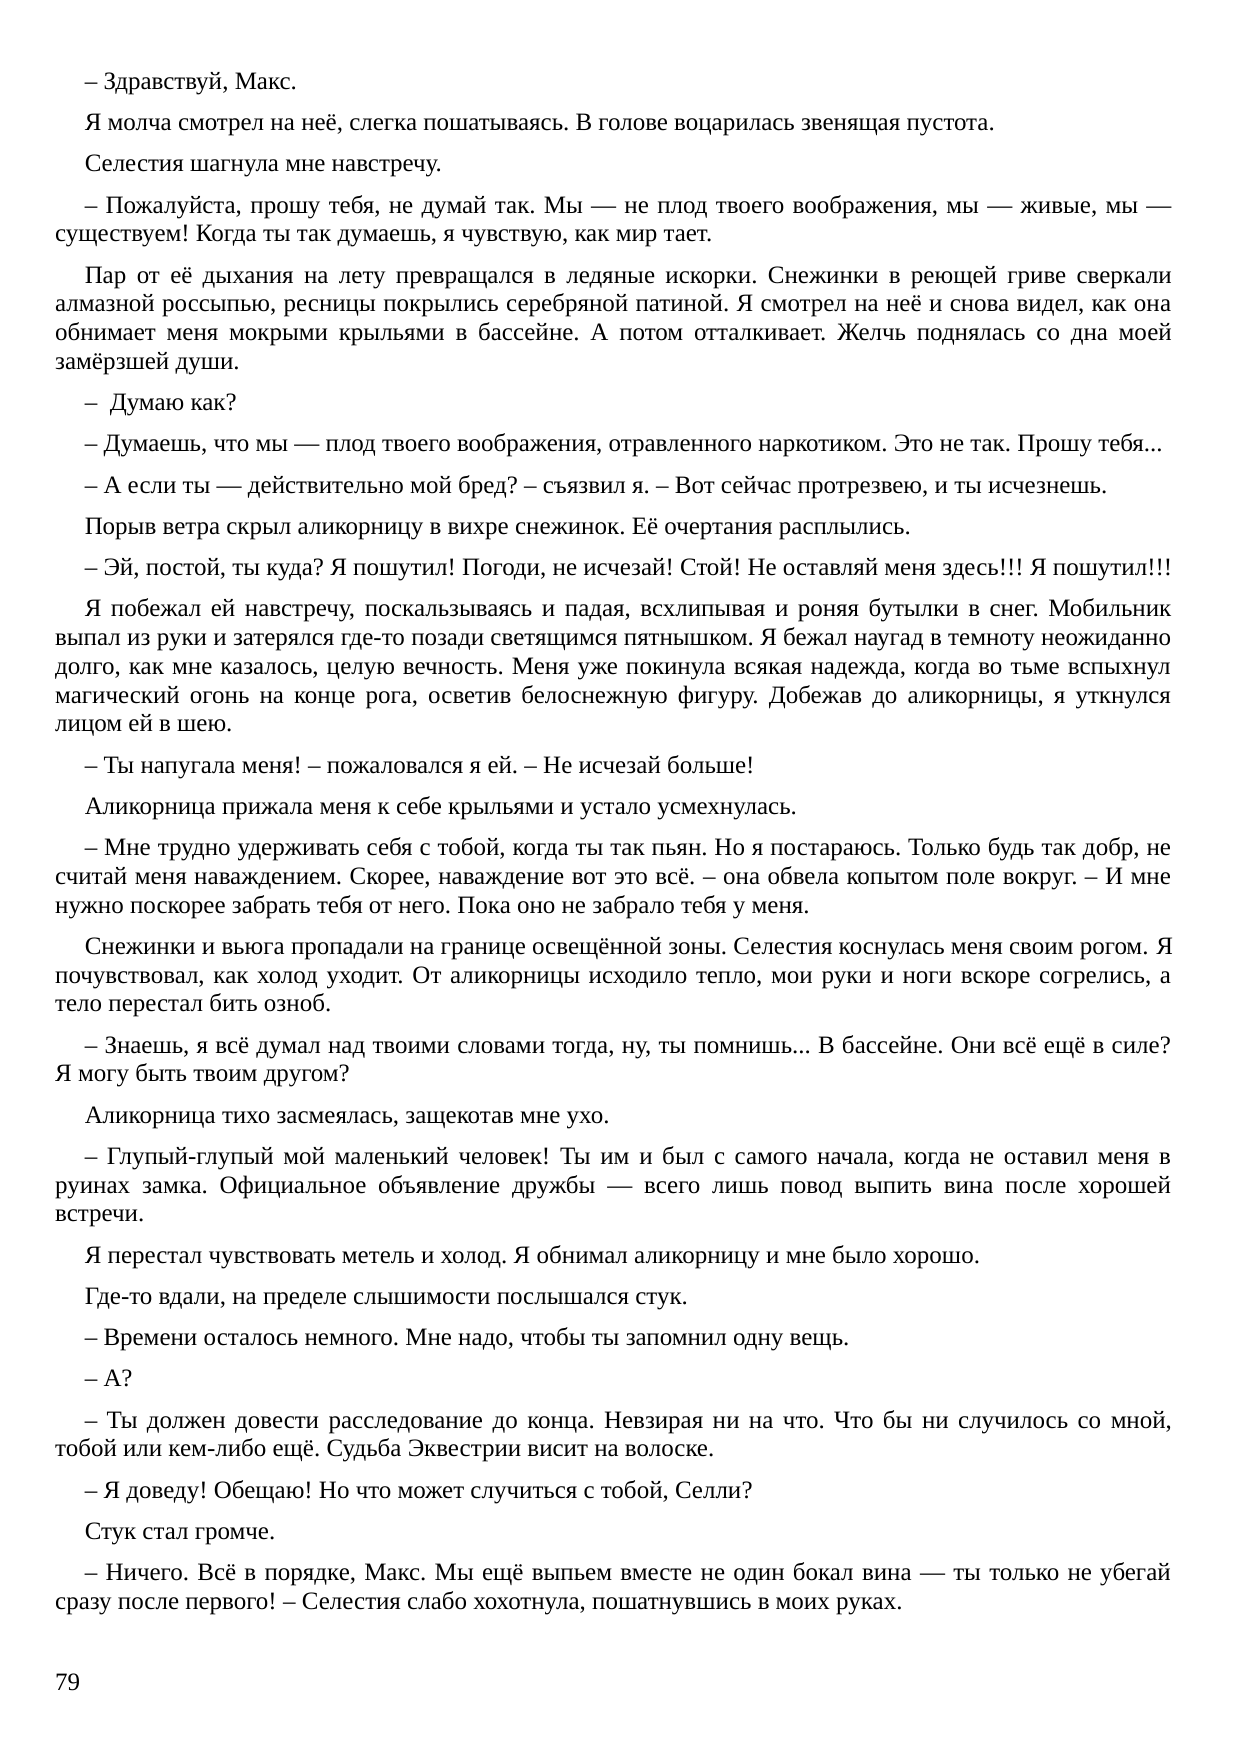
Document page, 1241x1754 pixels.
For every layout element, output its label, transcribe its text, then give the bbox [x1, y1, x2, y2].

text – Глупый-глупый мой маленький человек! Ты им и был с самого начала, когда не оставил меня в руинах замка. Официальное объявление дружбы — всего лишь повод выпить вина после хорошей встречи. [55, 1141, 1173, 1227]
text Пар от её дыхания на лету превращался в ледяные искорки. Снежинки в реющей гриве сверкали алмазной россыпью, ресницы покрылись серебряной патиной. Я смотрел на неё и снова видел, как она обнимает меня мокрыми крыльями в бассейне. А потом отталкивает. Желчь поднялась со дна моей замёрзшей души. [55, 260, 1173, 375]
text – Думаешь, что мы — плод твоего воображения, отравленного наркотиком. Это не так. Прошу тебя... [55, 428, 1173, 457]
text – Ничего. Всё в порядке, Макс. Мы ещё выпьем вместе не один бокал вина — ты только не убегай сразу после первого! – Селестия слабо хохотнула, пошатнувшись в моих руках. [55, 1557, 1173, 1615]
text – А если ты — действительно мой бред? – съязвил я. – Вот сейчас протрезвею, и ты исчезнешь. [55, 470, 1173, 498]
text – Думаю как? [55, 387, 1173, 416]
text Я побежал ей навстречу, поскальзываясь и падая, всхлипывая и роняя бутылки в снег. Мобильник выпал из руки и затерялся где-то позади светящимся пятнышком. Я бежал наугад в темноту неожиданно долго, как мне казалось, целую вечность. Меня уже покинула всякая надежда, когда во тьме вспыхнул магический огонь на конце рога, осветив белоснежную фигуру. Добежав до аликорницы, я уткнулся лицом ей в шею. [55, 593, 1173, 737]
text – А? [55, 1363, 1173, 1392]
text – Знаешь, я всё думал над твоими словами тогда, ну, ты помнишь... В бассейне. Они всё ещё в силе? Я могу быть твоим другом? [55, 1030, 1173, 1087]
text – Ты должен довести расследование до конца. Невзирая ни на что. Что бы ни случилось со мной, тобой или кем-либо ещё. Судьба Эквестрии висит на волоске. [55, 1405, 1173, 1462]
text Стук стал громче. [55, 1516, 1173, 1545]
text Где-то вдали, на пределе слышимости послышался стук. [55, 1281, 1173, 1310]
text Аликорница тихо засмеялась, защекотав мне ухо. [55, 1100, 1173, 1128]
text – Пожалуйста, прошу тебя, не думай так. Мы — не плод твоего воображения, мы — живые, мы — существуем! Когда ты так думаешь, я чувствую, как мир тает. [55, 190, 1173, 247]
text Снежинки и вьюга пропадали на границе освещённой зоны. Селестия коснулась меня своим рогом. Я почувствовал, как холод уходит. От аликорницы исходило тепло, мои руки и ноги вскоре согрелись, а тело перестал бить озноб. [55, 931, 1173, 1017]
text Аликорница прижала меня к себе крыльями и устало усмехнулась. [55, 791, 1173, 820]
text – Ты напугала меня! – пожаловался я ей. – Не исчезай больше! [55, 750, 1173, 778]
text Я молча смотрел на неё, слегка пошатываясь. В голове воцарилась звенящая пустота. [55, 107, 1173, 136]
text – Мне трудно удерживать себя с тобой, когда ты так пьян. Но я постараюсь. Только будь так добр, не считай меня наваждением. Скорее, наваждение вот это всё. – она обвела копытом поле вокруг. – И мне нужно поскорее забрать тебя от него. Пока оно не забрало тебя у меня. [55, 832, 1173, 918]
text Порыв ветра скрыл аликорницу в вихре снежинок. Её очертания расплылись. [55, 511, 1173, 540]
text – Здравствуй, Макс. [55, 66, 1173, 95]
text – Времени осталось немного. Мне надо, чтобы ты запомнил одну вещь. [55, 1322, 1173, 1351]
text – Эй, постой, ты куда? Я пошутил! Погоди, не исчезай! Стой! Не оставляй меня здесь!!! Я пошутил!!! [55, 552, 1173, 581]
text – Я доведу! Обещаю! Но что может случиться с тобой, Селли? [55, 1475, 1173, 1503]
text Я перестал чувствовать метель и холод. Я обнимал аликорницу и мне было хорошо. [55, 1240, 1173, 1268]
text Селестия шагнула мне навстречу. [55, 148, 1173, 177]
